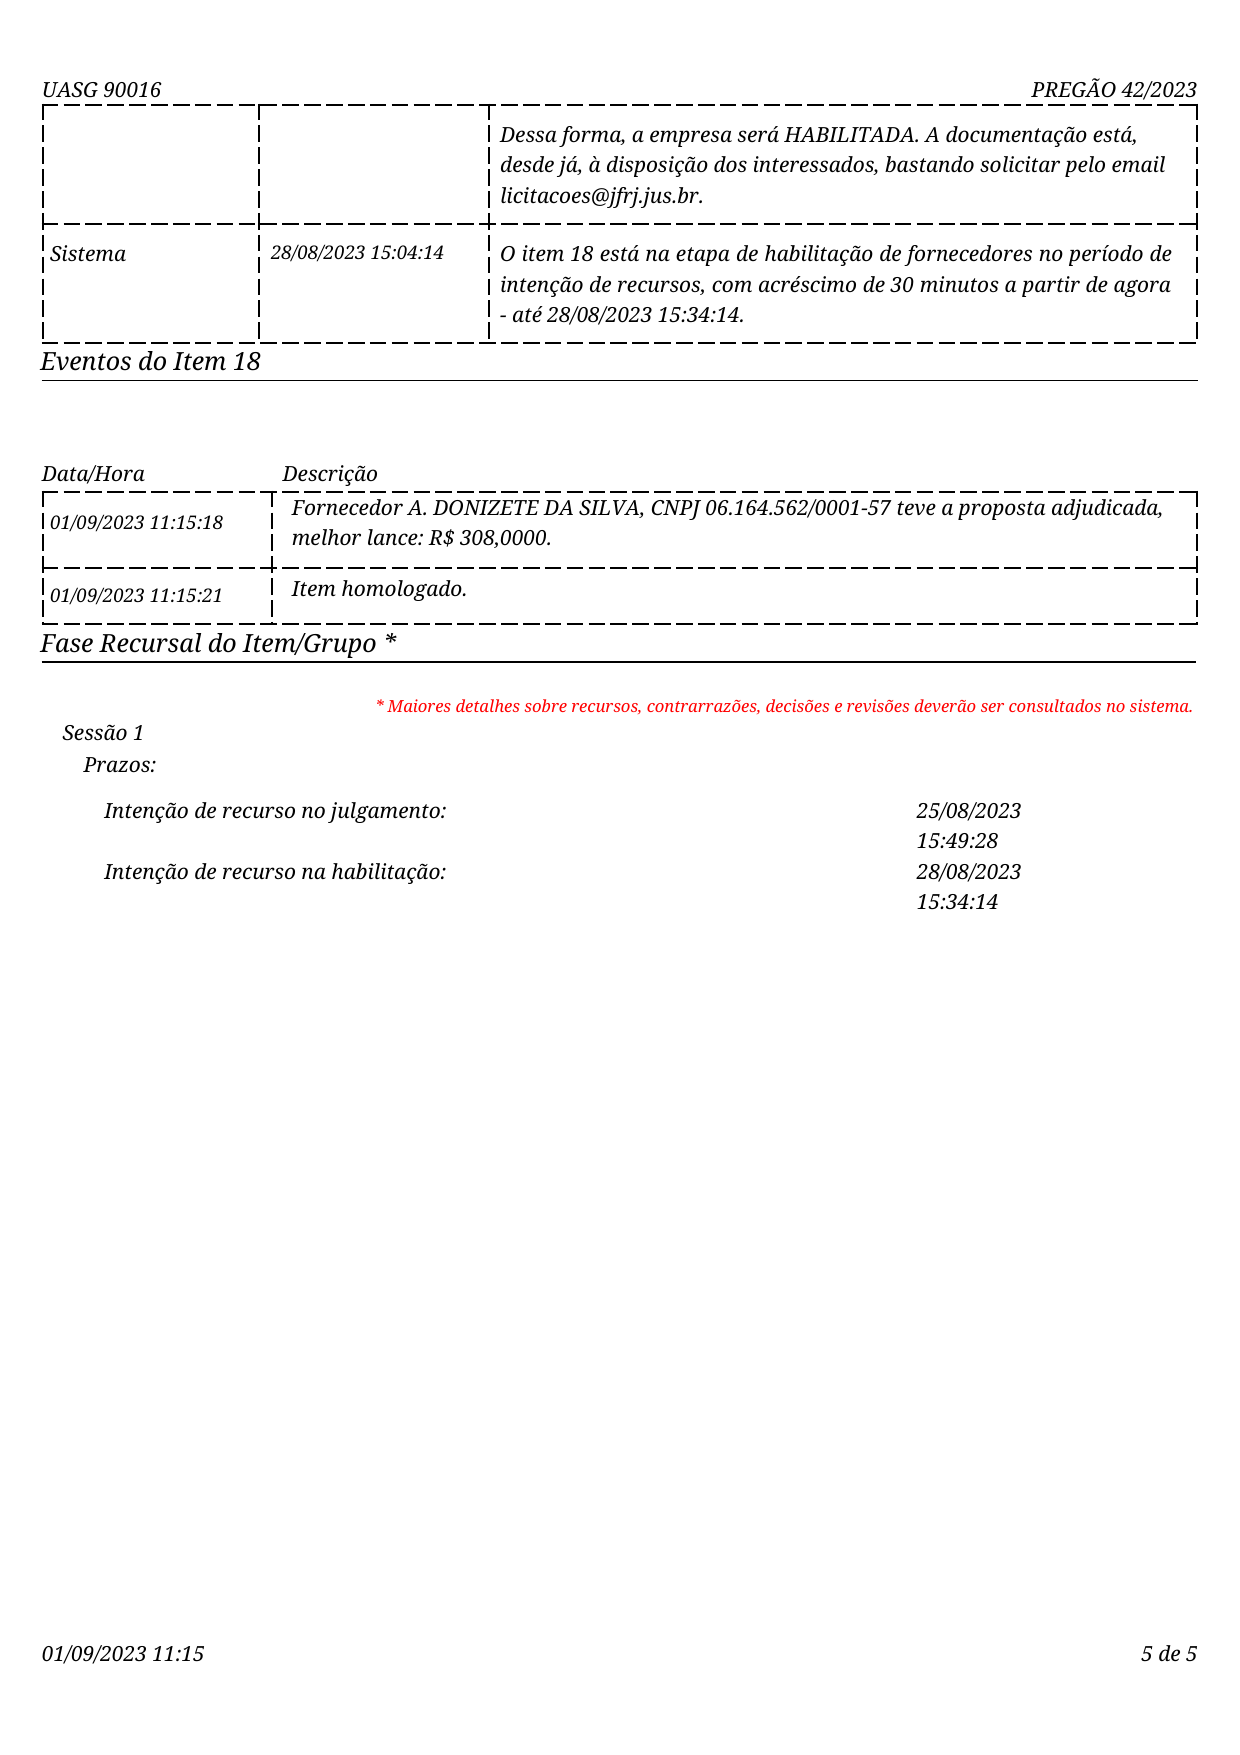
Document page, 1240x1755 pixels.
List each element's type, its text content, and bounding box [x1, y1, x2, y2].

table_cell [259, 104, 488, 223]
table_cell Item homologado. [272, 567, 1197, 623]
table_cell O item 18 está na etapa de habilitação de fornecedores no período de intenção de recursos, com acréscimo de 30 minutos a partir de agora - até 28/08/2023 15:34:14. [489, 223, 1197, 342]
table_cell 25/08/2023 15:49:28 [917, 796, 1085, 857]
text * Maiores detalhes sobre recursos, contrarrazões, decisões e revisões deverão ser consultados no sistema. [42, 694, 1196, 717]
text Eventos do Item 18 [40, 344, 1200, 378]
table_cell 28/08/2023 15:04:14 [259, 223, 488, 342]
text Fase Recursal do Item/Grupo * [40, 625, 1200, 659]
text Sessão 1 [62, 718, 1200, 747]
table_cell Sistema [43, 223, 259, 342]
table_header 01/09/2023 11:15:18 [43, 491, 272, 567]
table_cell Intenção de recurso na habilitação: [83, 857, 917, 917]
table_header Fornecedor A. DONIZETE DA SILVA, CNPJ 06.164.562/0001-57 teve a proposta adjudicada, melhor lance: R$ 308,0000. [272, 491, 1197, 567]
table_header [917, 750, 1085, 796]
table_cell 01/09/2023 11:15:21 [43, 567, 272, 623]
table_cell [43, 104, 259, 223]
table_cell Dessa forma, a empresa será HABILITADA. A documentação está, desde já, à disposição dos interessados, bastando solicitar pelo email licitacoes@jfrj.jus.br. [489, 104, 1197, 223]
table_cell 28/08/2023 15:34:14 [917, 857, 1085, 917]
text Data/Hora Descrição [42, 459, 1200, 488]
table_header Prazos: [83, 750, 917, 796]
table_cell Intenção de recurso no julgamento: [83, 796, 917, 857]
